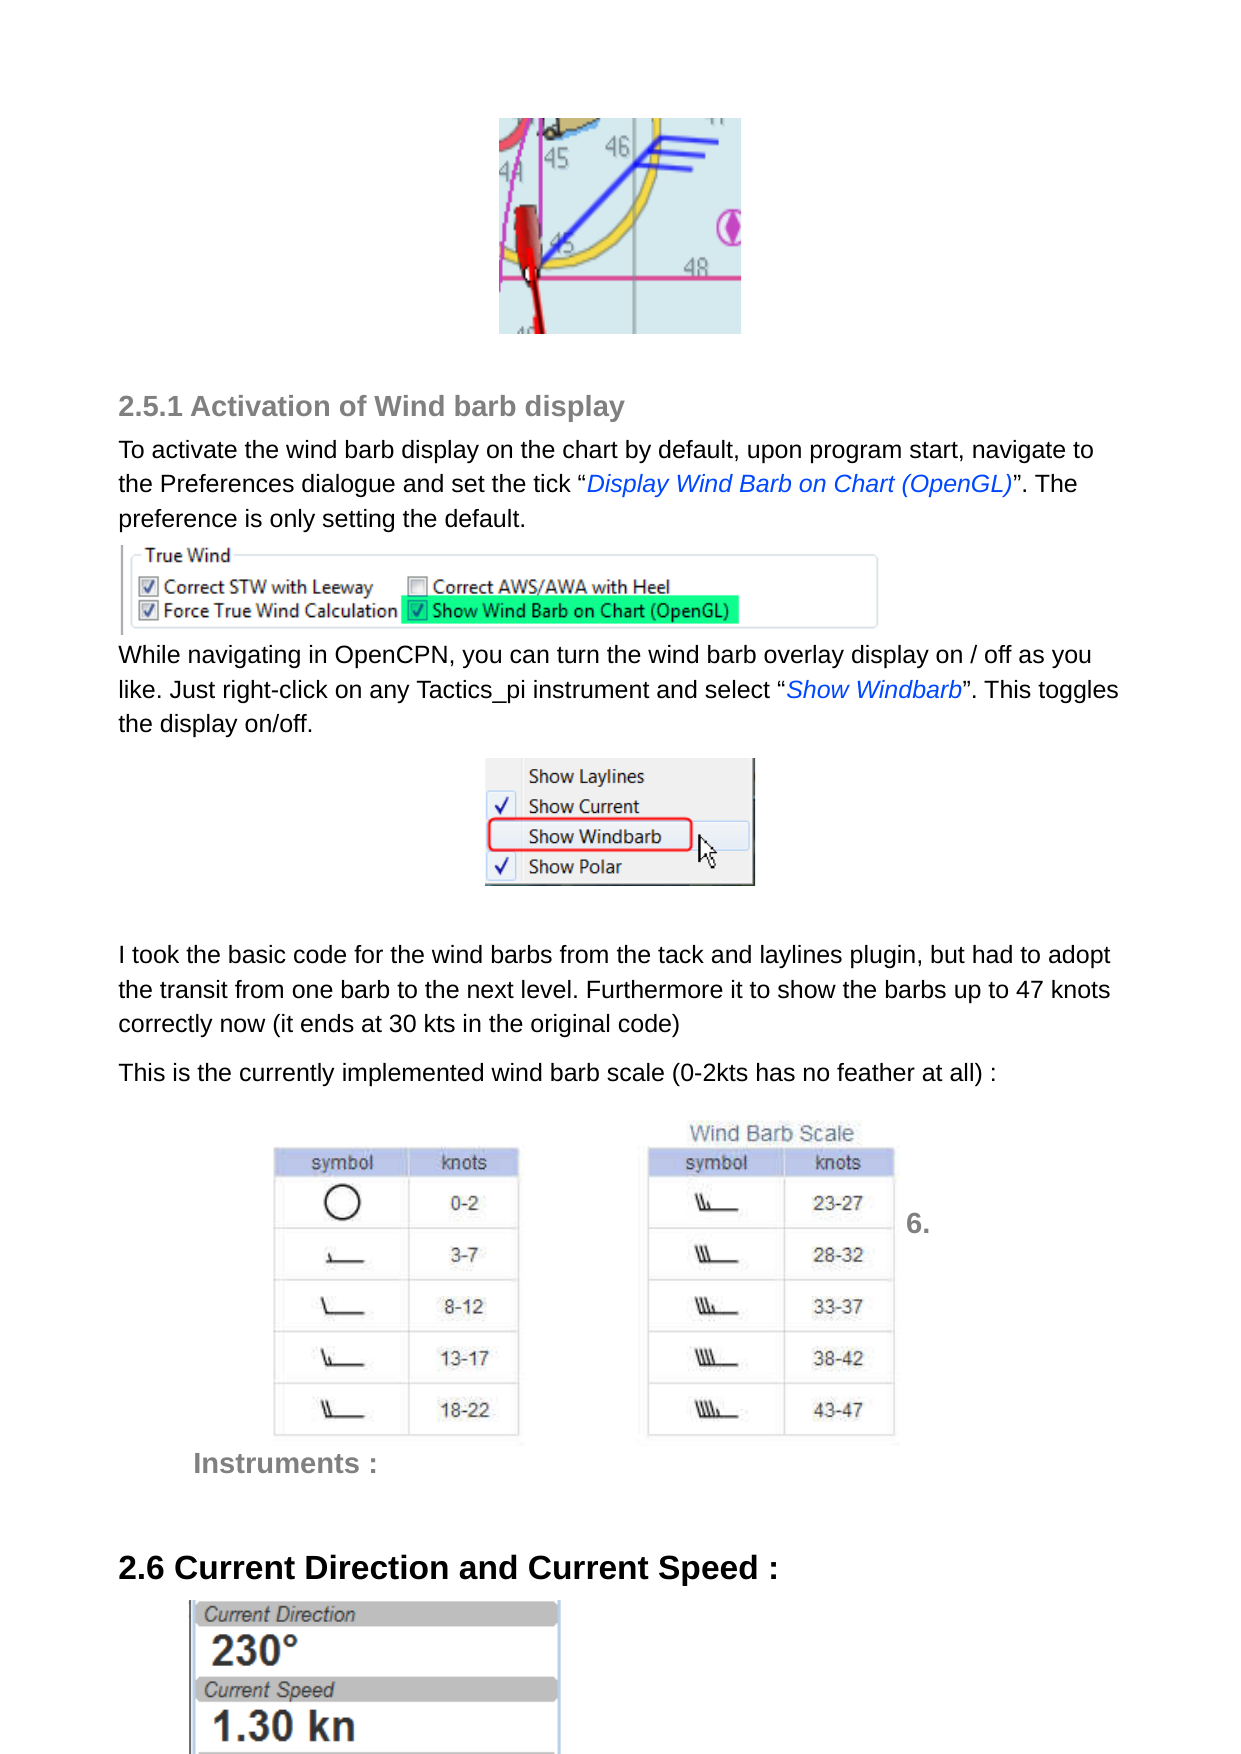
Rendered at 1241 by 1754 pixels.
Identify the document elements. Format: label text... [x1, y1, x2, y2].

text To activate the wind barb display on the chart by default, upon program start, navigate to the Preferences dialogue and set the tick “Display Wind Barb on Chart (OpenGL)”. The preference is only setting the default. [118, 434, 1122, 532]
subtitle 2.5.1 Activation of Wind barb display [118, 388, 1122, 422]
picture [485, 758, 755, 886]
subtitle 2.6 Current Direction and Current Speed : [118, 1548, 1122, 1587]
picture [499, 118, 742, 334]
picture [188, 1600, 561, 1754]
text This is the currently implemented wind barb scale (0-2kts has no feather at all) : [118, 1058, 1122, 1087]
text I took the basic code for the wind barbs from the tack and laylines plugin, but had to adopt the transit from one barb to the next level. Furthermore it to show the barbs up to 47 knots correctly now (it ends at 30 kts in the original code) [118, 940, 1122, 1038]
subtitle 6. Instruments : [118, 1447, 1122, 1480]
picture [120, 545, 883, 635]
picture [266, 1110, 906, 1447]
text While navigating in OpenCPN, you can turn the wind barb overlay display on / off as you like. Just right-click on any Tactics_pi instrument and select “Show Windbarb”. This toggles the display on/off. [118, 553, 1122, 738]
